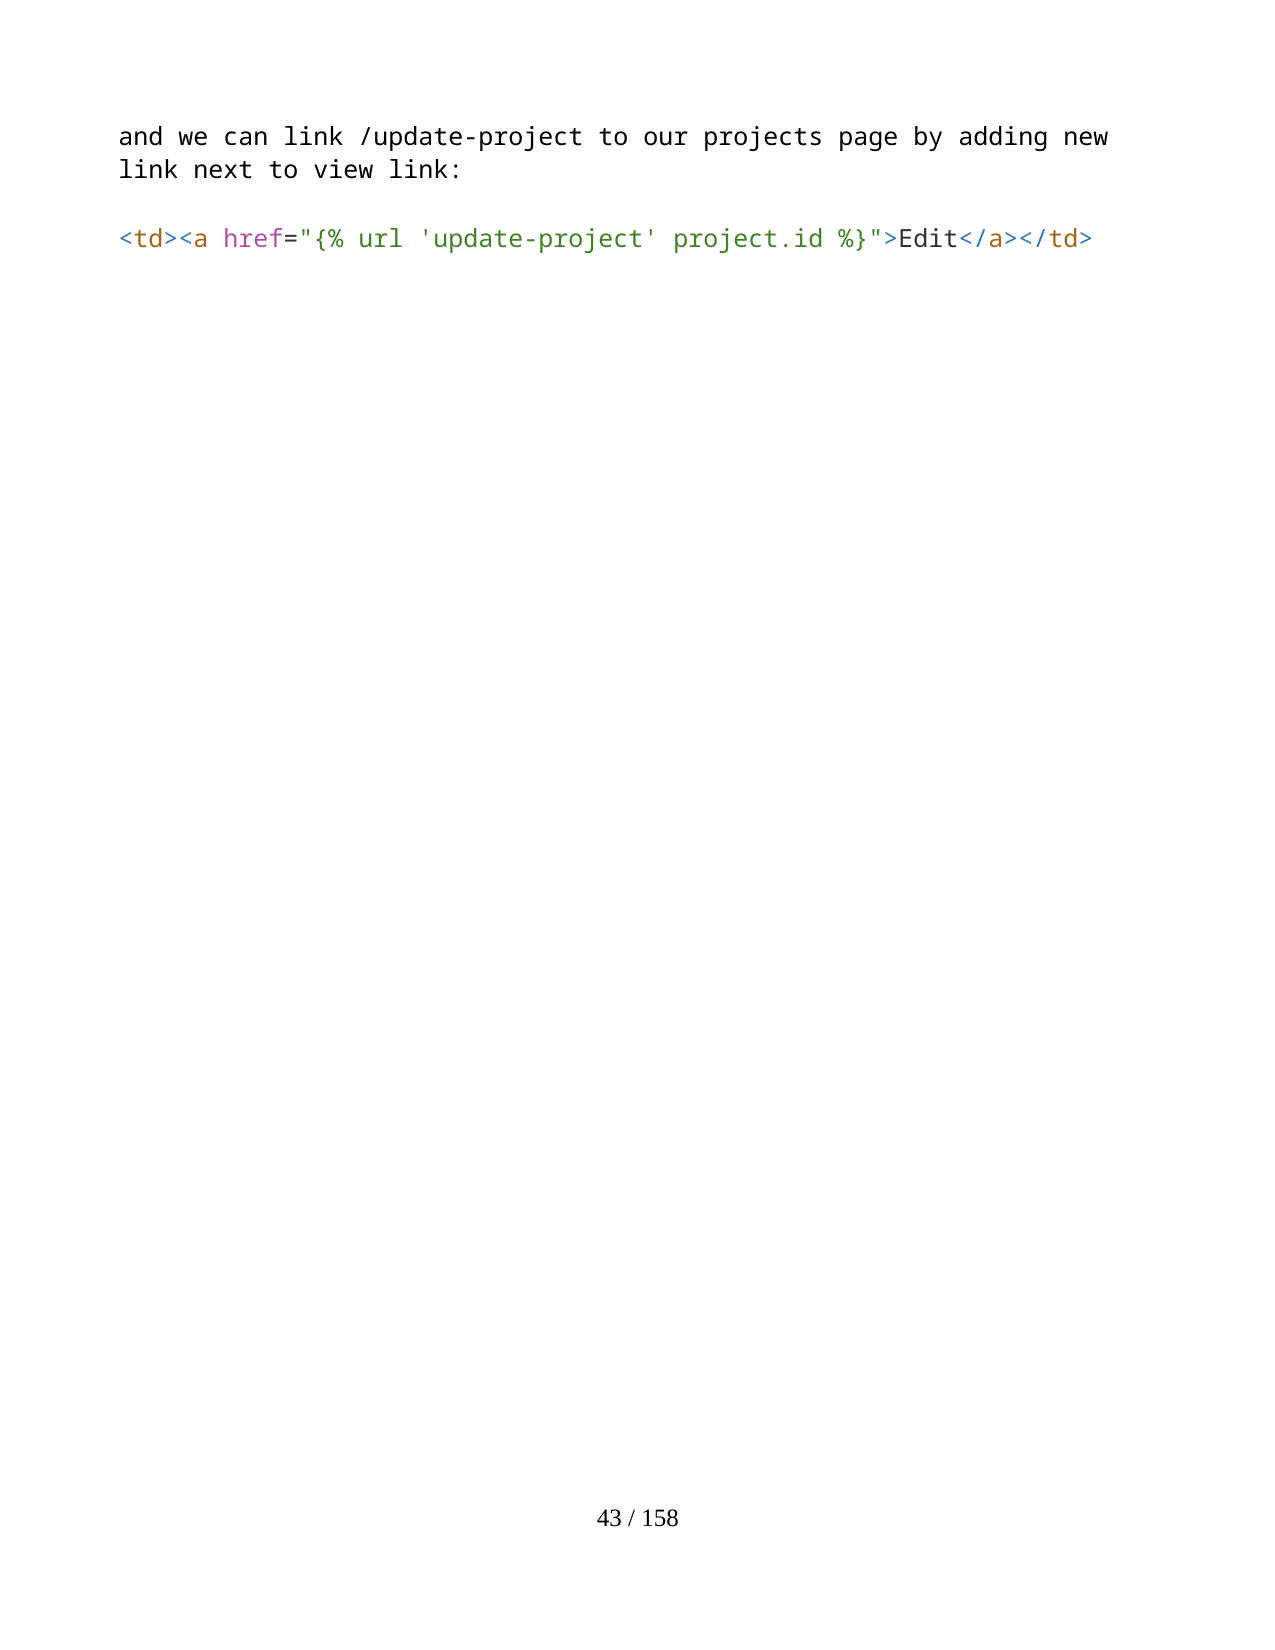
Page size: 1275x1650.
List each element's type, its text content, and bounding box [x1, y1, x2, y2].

text <td><a href="{% url 'update-project' project.id %}">Edit</a></td> [118, 220, 1157, 254]
text and we can link /update-project to our projects page by adding new link next to view link: [118, 118, 1157, 186]
